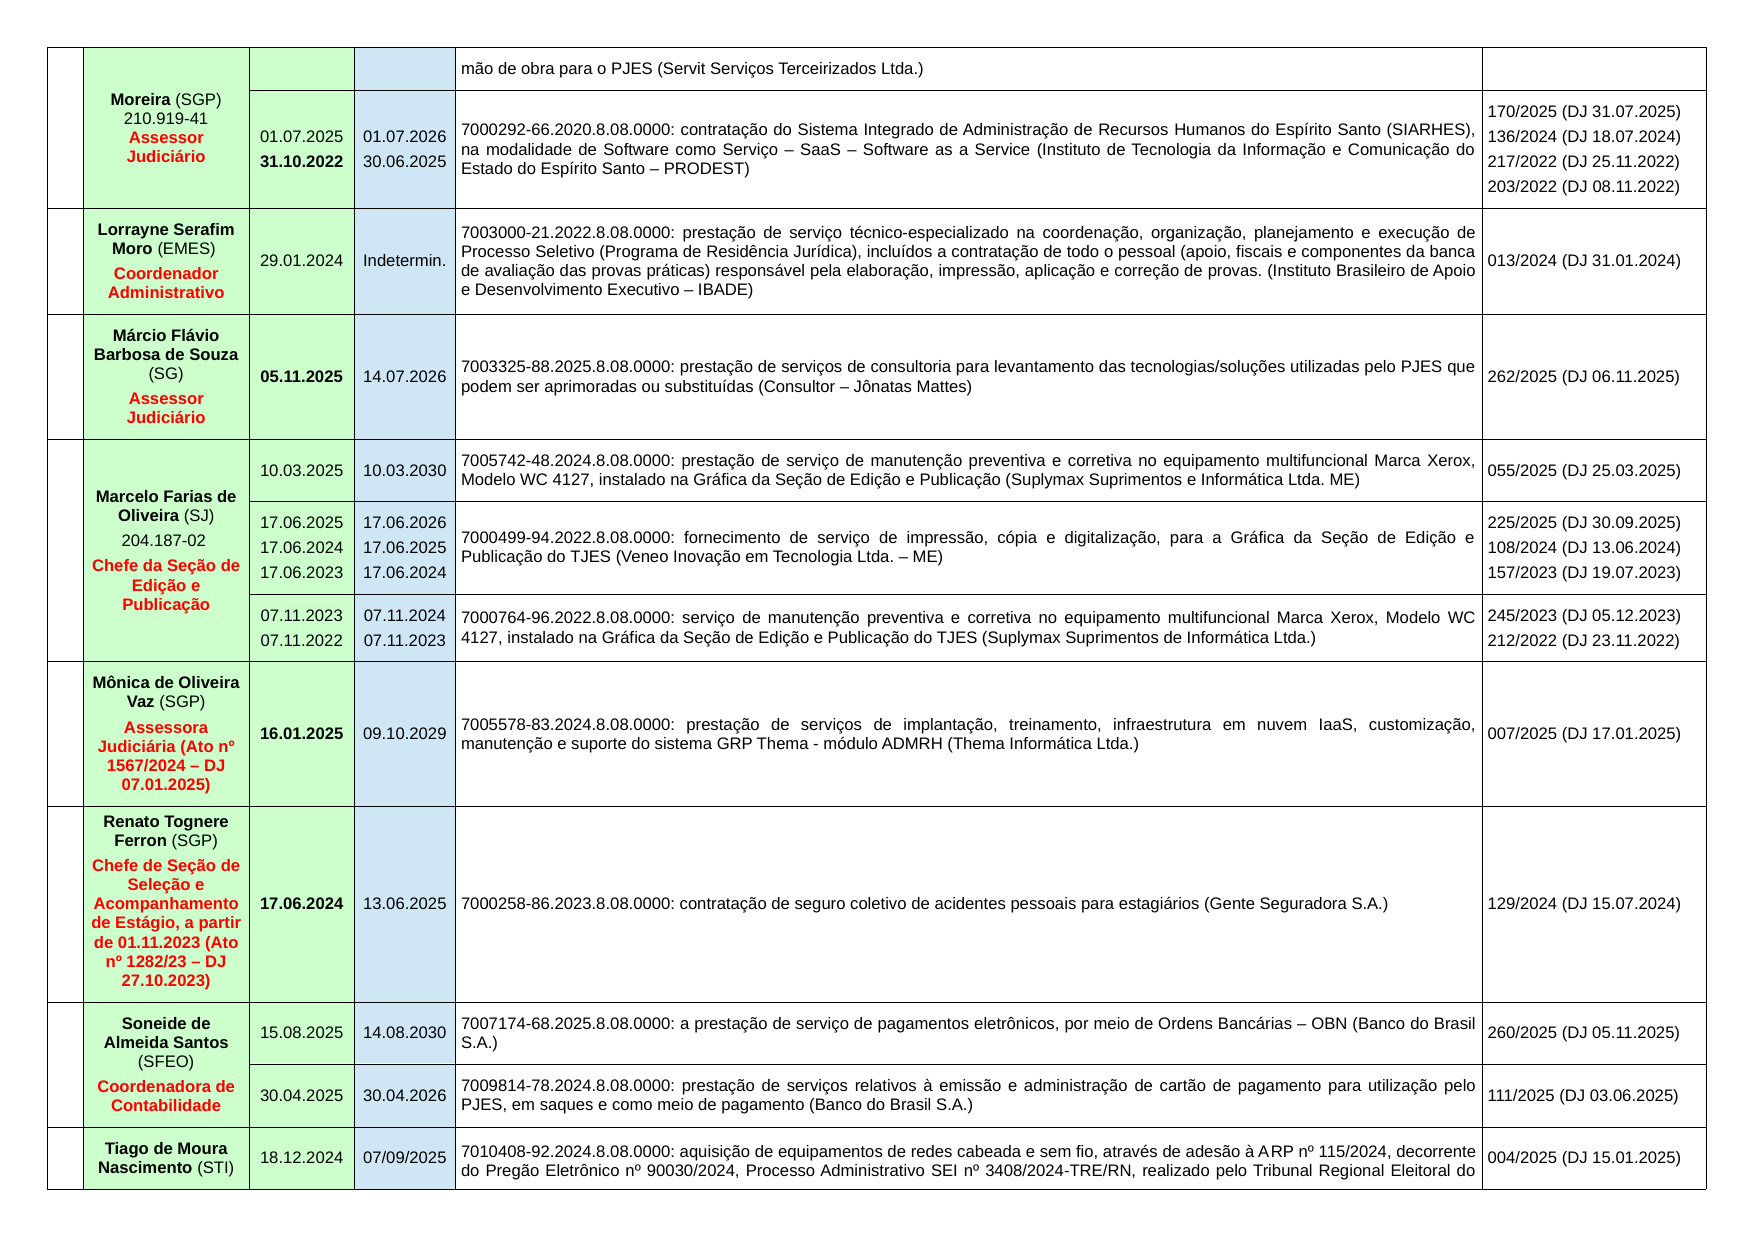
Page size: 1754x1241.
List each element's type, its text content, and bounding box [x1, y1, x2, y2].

table_cell 129/2024 (DJ 15.07.2024) [1483, 807, 1706, 1002]
table_cell 260/2025 (DJ 05.11.2025) [1483, 1003, 1706, 1063]
table_cell 7005578-83.2024.8.08.0000: prestação de serviços de implantação, treinamento, infraestrutura em nuvem IaaS, customização, manutenção e suporte do sistema GRP Thema - módulo ADMRH (Thema Informática Ltda.) [456, 662, 1482, 806]
table_cell 7007174-68.2025.8.08.0000: a prestação de serviço de pagamentos eletrônicos, por meio de Ordens Bancárias – OBN (Banco do Brasil S.A.) [456, 1003, 1482, 1063]
table_cell 7000499-94.2022.8.08.0000: fornecimento de serviço de impressão, cópia e digitalização, para a Gráfica da Seção de Edição e Publicação do TJES (Veneo Inovação em Tecnologia Ltda. – ME) [456, 502, 1482, 594]
table_cell 01.07.2026 30.06.2025 [355, 91, 455, 208]
table_cell 29.01.2024 [250, 209, 354, 314]
table_cell [48, 662, 83, 806]
table_cell 245/2023 (DJ 05.12.2023) 212/2022 (DJ 23.11.2022) [1483, 595, 1706, 661]
table_cell 10.03.2030 [355, 440, 455, 501]
table_cell 7003000-21.2022.8.08.0000: prestação de serviço técnico-especializado na coordenação, organização, planejamento e execução de Processo Seletivo (Programa de Residência Jurídica), incluídos a contratação de todo o pessoal (apoio, fiscais e componentes da banca de avaliação das provas práticas) responsável pela elaboração, impressão, aplicação e correção de provas. (Instituto Brasileiro de Apoio e Desenvolvimento Executivo – IBADE) [456, 209, 1482, 314]
table_cell 7009814-78.2024.8.08.0000: prestação de serviços relativos à emissão e administração de cartão de pagamento para utilização pelo PJES, em saques e como meio de pagamento (Banco do Brasil S.A.) [456, 1065, 1482, 1127]
table_cell 055/2025 (DJ 25.03.2025) [1483, 440, 1706, 501]
table_cell [48, 1003, 83, 1127]
table_cell 7010408-92.2024.8.08.0000: aquisição de equipamentos de redes cabeada e sem fio, através de adesão à ARP nº 115/2024, decorrente do Pregão Eletrônico nº 90030/2024, Processo Administrativo SEI nº 3408/2024-TRE/RN, realizado pelo Tribunal Regional Eleitoral do [456, 1128, 1482, 1189]
table_cell 7000292-66.2020.8.08.0000: contratação do Sistema Integrado de Administração de Recursos Humanos do Espírito Santo (SIARHES), na modalidade de Software como Serviço – SaaS – Software as a Service (Instituto de Tecnologia da Informação e Comunicação do Estado do Espírito Santo – PRODEST) [456, 91, 1482, 208]
table_cell [48, 48, 83, 208]
table_cell 013/2024 (DJ 31.01.2024) [1483, 209, 1706, 314]
table_cell [48, 1128, 83, 1189]
table_cell 10.03.2025 [250, 440, 354, 501]
table_cell mão de obra para o PJES (Servit Serviços Terceirizados Ltda.) [456, 48, 1482, 90]
table_cell [48, 807, 83, 1002]
table_cell 01.07.2025 31.10.2022 [250, 91, 354, 208]
table_cell 30.04.2026 [355, 1065, 455, 1127]
table_cell 17.06.2026 17.06.2025 17.06.2024 [355, 502, 455, 594]
table_cell 7005742-48.2024.8.08.0000: prestação de serviço de manutenção preventiva e corretiva no equipamento multifuncional Marca Xerox, Modelo WC 4127, instalado na Gráfica da Seção de Edição e Publicação (Suplymax Suprimentos e Informática Ltda. ME) [456, 440, 1482, 501]
table_cell Tiago de Moura Nascimento (STI) [84, 1128, 249, 1189]
table_cell 262/2025 (DJ 06.11.2025) [1483, 315, 1706, 439]
table_cell 17.06.2024 [250, 807, 354, 1002]
table_cell 7000258-86.2023.8.08.0000: contratação de seguro coletivo de acidentes pessoais para estagiários (Gente Seguradora S.A.) [456, 807, 1482, 1002]
table_cell 225/2025 (DJ 30.09.2025) 108/2024 (DJ 13.06.2024) 157/2023 (DJ 19.07.2023) [1483, 502, 1706, 594]
table_cell Mônica de Oliveira Vaz (SGP) Assessora Judiciária (Ato nº 1567/2024 – DJ 07.01.2025) [84, 662, 249, 806]
table_cell 170/2025 (DJ 31.07.2025) 136/2024 (DJ 18.07.2024) 217/2022 (DJ 25.11.2022) 203/2022 (DJ 08.11.2022) [1483, 91, 1706, 208]
table_cell Marcelo Farias de Oliveira (SJ) 204.187-02 Chefe da Seção de Edição e Publicação [84, 440, 249, 661]
table_cell 004/2025 (DJ 15.01.2025) [1483, 1128, 1706, 1189]
table_cell Renato Tognere Ferron (SGP) Chefe de Seção de Seleção e Acompanhamento de Estágio, a partir de 01.11.2023 (Ato nº 1282/23 – DJ 27.10.2023) [84, 807, 249, 1002]
table_cell Soneide de Almeida Santos (SFEO) Coordenadora de Contabilidade [84, 1003, 249, 1127]
table_cell [48, 315, 83, 439]
table_cell 111/2025 (DJ 03.06.2025) [1483, 1065, 1706, 1127]
table_cell 16.01.2025 [250, 662, 354, 806]
table_cell [355, 48, 455, 90]
table_cell 14.07.2026 [355, 315, 455, 439]
table_cell 07.11.2024 07.11.2023 [355, 595, 455, 661]
table_cell [250, 48, 354, 90]
table_cell 7003325-88.2025.8.08.0000: prestação de serviços de consultoria para levantamento das tecnologias/soluções utilizadas pelo PJES que podem ser aprimoradas ou substituídas (Consultor – Jônatas Mattes) [456, 315, 1482, 439]
table_cell [48, 209, 83, 314]
table_cell Márcio Flávio Barbosa de Souza (SG) Assessor Judiciário [84, 315, 249, 439]
table_cell 05.11.2025 [250, 315, 354, 439]
table_cell 30.04.2025 [250, 1065, 354, 1127]
table_cell 7000764-96.2022.8.08.0000: serviço de manutenção preventiva e corretiva no equipamento multifuncional Marca Xerox, Modelo WC 4127, instalado na Gráfica da Seção de Edição e Publicação do TJES (Suplymax Suprimentos de Informática Ltda.) [456, 595, 1482, 661]
table_cell 09.10.2029 [355, 662, 455, 806]
table_cell 14.08.2030 [355, 1003, 455, 1063]
table_cell 17.06.2025 17.06.2024 17.06.2023 [250, 502, 354, 594]
table_cell [1483, 48, 1706, 90]
table_cell 007/2025 (DJ 17.01.2025) [1483, 662, 1706, 806]
table_cell [48, 440, 83, 661]
table_cell Lorrayne Serafim Moro (EMES) Coordenador Administrativo [84, 209, 249, 314]
table_cell Moreira (SGP) 210.919-41 Assessor Judiciário [84, 48, 249, 208]
table_cell 07/09/2025 [355, 1128, 455, 1189]
table_cell Indetermin. [355, 209, 455, 314]
table_cell 07.11.2023 07.11.2022 [250, 595, 354, 661]
table_cell 15.08.2025 [250, 1003, 354, 1063]
table_cell 13.06.2025 [355, 807, 455, 1002]
table_cell 18.12.2024 [250, 1128, 354, 1189]
